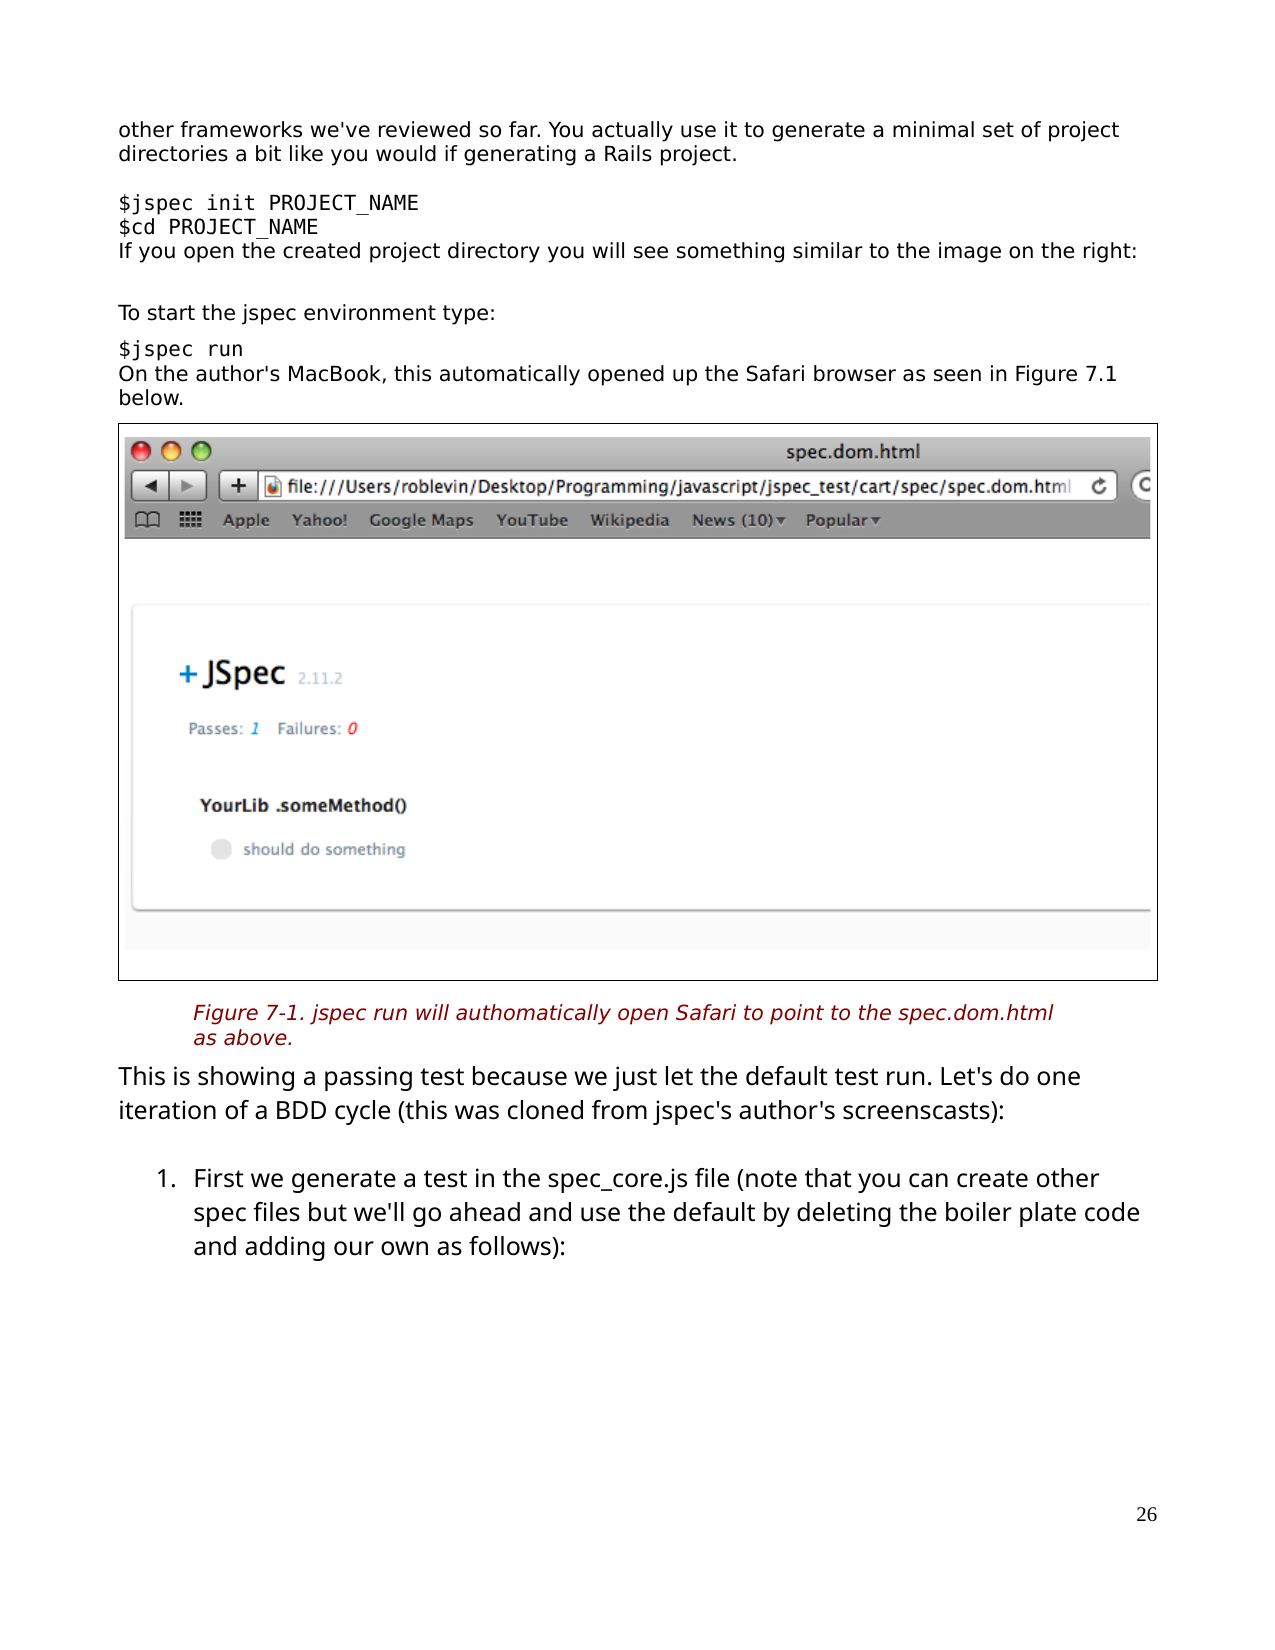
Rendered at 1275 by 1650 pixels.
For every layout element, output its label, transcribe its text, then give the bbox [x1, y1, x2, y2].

text $cd PROJECT_NAME [118, 215, 1157, 239]
text If you open the created project directory you will see something similar to the image on the right: [118, 239, 1157, 264]
text To start the jspec environment type: [118, 301, 1157, 325]
picture [124, 437, 1151, 950]
text $jspec run [118, 337, 1157, 362]
text This is showing a passing test because we just let the default test run. Let's do one iteration of a BDD cycle (this was cloned from jspec's author's screenscasts): [118, 1058, 1157, 1126]
list First we generate a test in the spec_core.js file (note that you can create other spec files but we'll go ahead and use the default by deleting the boiler plate code and adding our own as follows): [156, 1161, 1157, 1263]
text other frameworks we've reviewed so far. You actually use it to generate a minimal set of project directories a bit like you would if generating a Rails project. [118, 118, 1157, 167]
title Figure 7-1. jspec run will authomatically open Safari to point to the spec.dom.html as above. [193, 1001, 1082, 1050]
text On the author's MacBook, this automatically opened up the Safari browser as seen in Figure 7.1 below. [118, 362, 1157, 410]
text $jspec init PROJECT_NAME [118, 191, 1157, 215]
